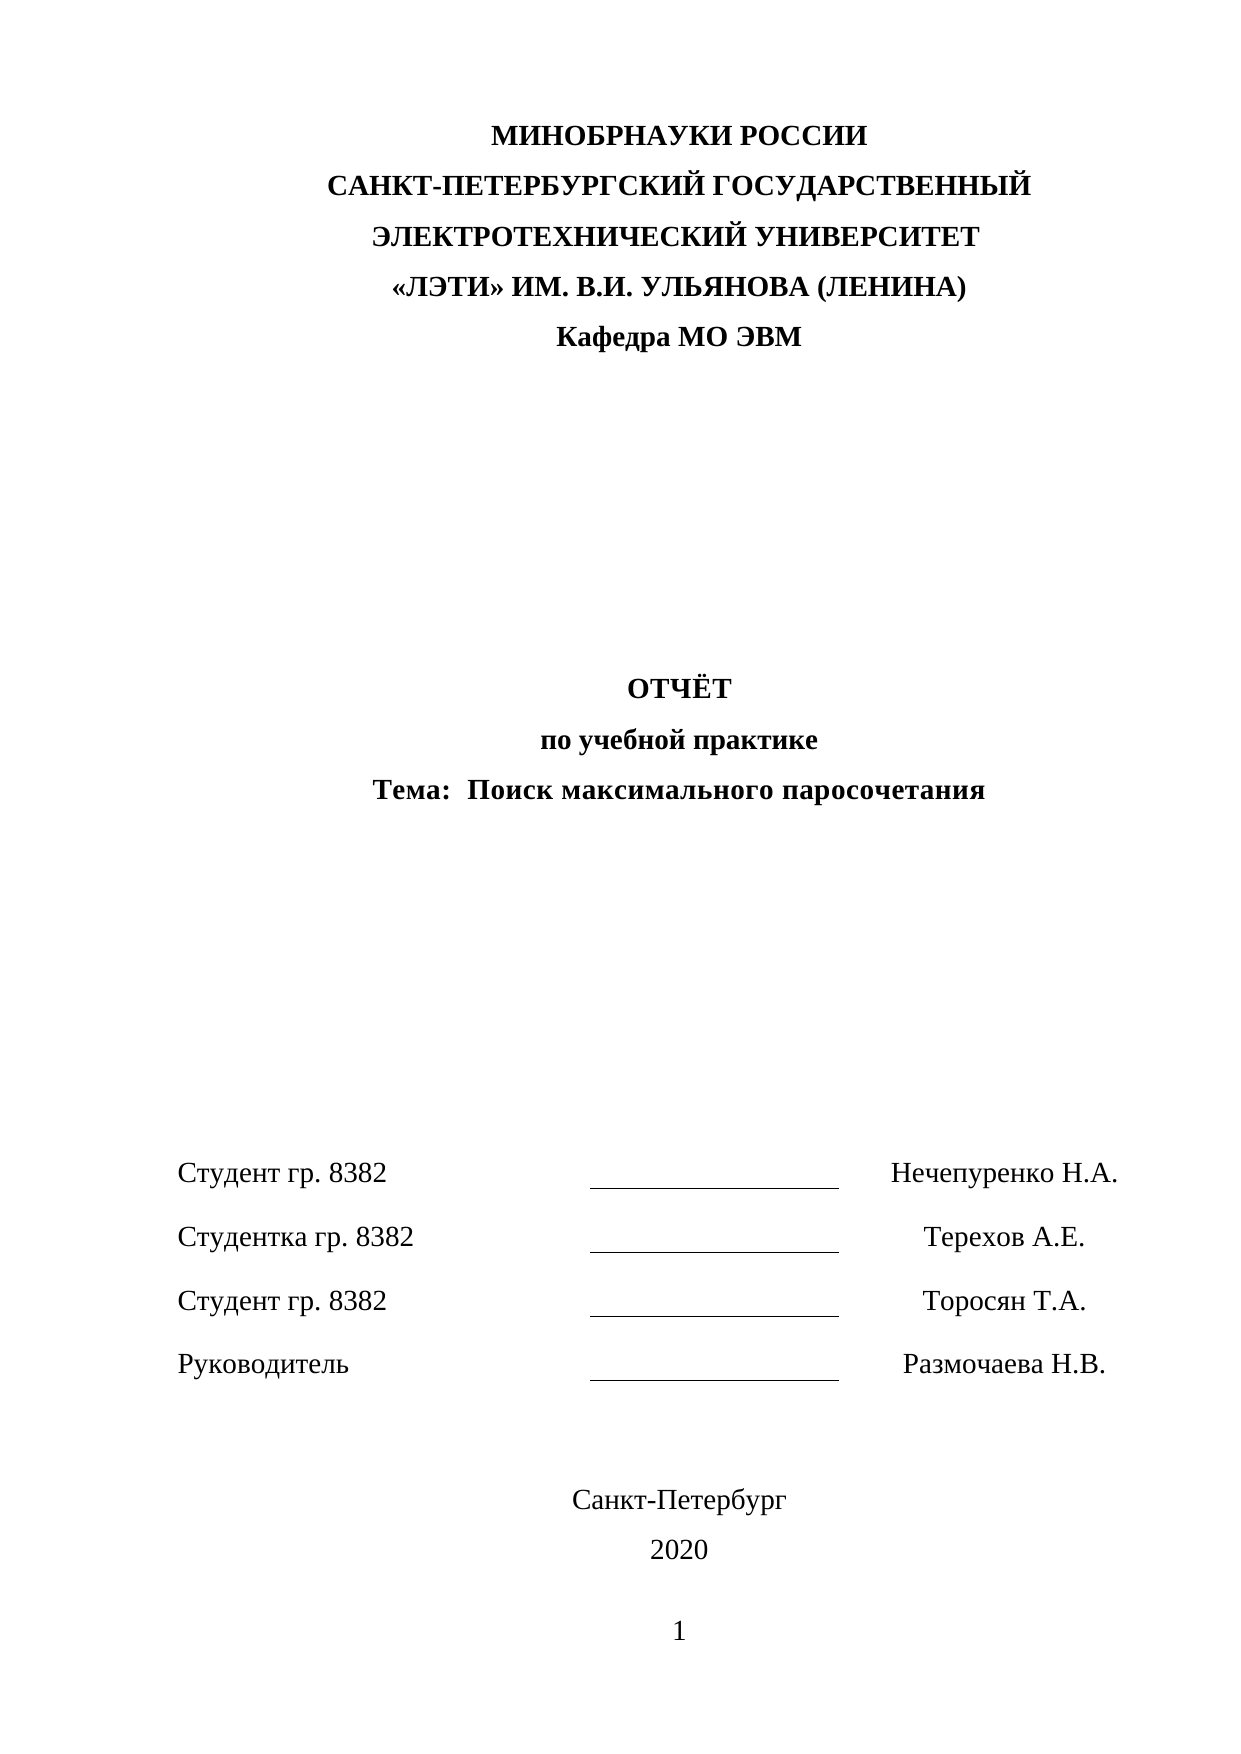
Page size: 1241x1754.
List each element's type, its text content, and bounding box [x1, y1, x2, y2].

text Кафедра МО ЭВМ [177, 319, 1181, 353]
table_cell Руководитель [166, 1316, 590, 1380]
text 2020 [177, 1532, 1181, 1566]
table_cell Размочаева Н.В. [839, 1316, 1170, 1380]
text «ЛЭТИ» им. В.И. Ульянова (Ленина) [177, 269, 1181, 303]
table_cell [590, 1253, 839, 1316]
table_cell Терехов А.Е. [839, 1188, 1170, 1252]
table_cell [590, 1317, 839, 1380]
text МИНОБРНАУКИ РОССИИ [177, 118, 1181, 152]
text по учебной практике [177, 722, 1181, 755]
text Санкт-Петербургский государственный [177, 168, 1181, 202]
table_cell Студент гр. 8382 [166, 1252, 590, 1316]
table_cell Студентка гр. 8382 [166, 1188, 590, 1252]
text отчёт [177, 672, 1181, 705]
table_header Студент гр. 8382 [166, 1124, 590, 1188]
text Тема: Поиск максимального паросочетания [177, 772, 1181, 806]
table_cell Торосян Т.А. [839, 1252, 1170, 1316]
table_header [590, 1124, 839, 1188]
table_header Нечепуренко Н.А. [839, 1124, 1170, 1188]
text электротехнический университет [177, 219, 1181, 252]
text Санкт-Петербург [177, 1482, 1181, 1515]
table_cell [590, 1189, 839, 1252]
